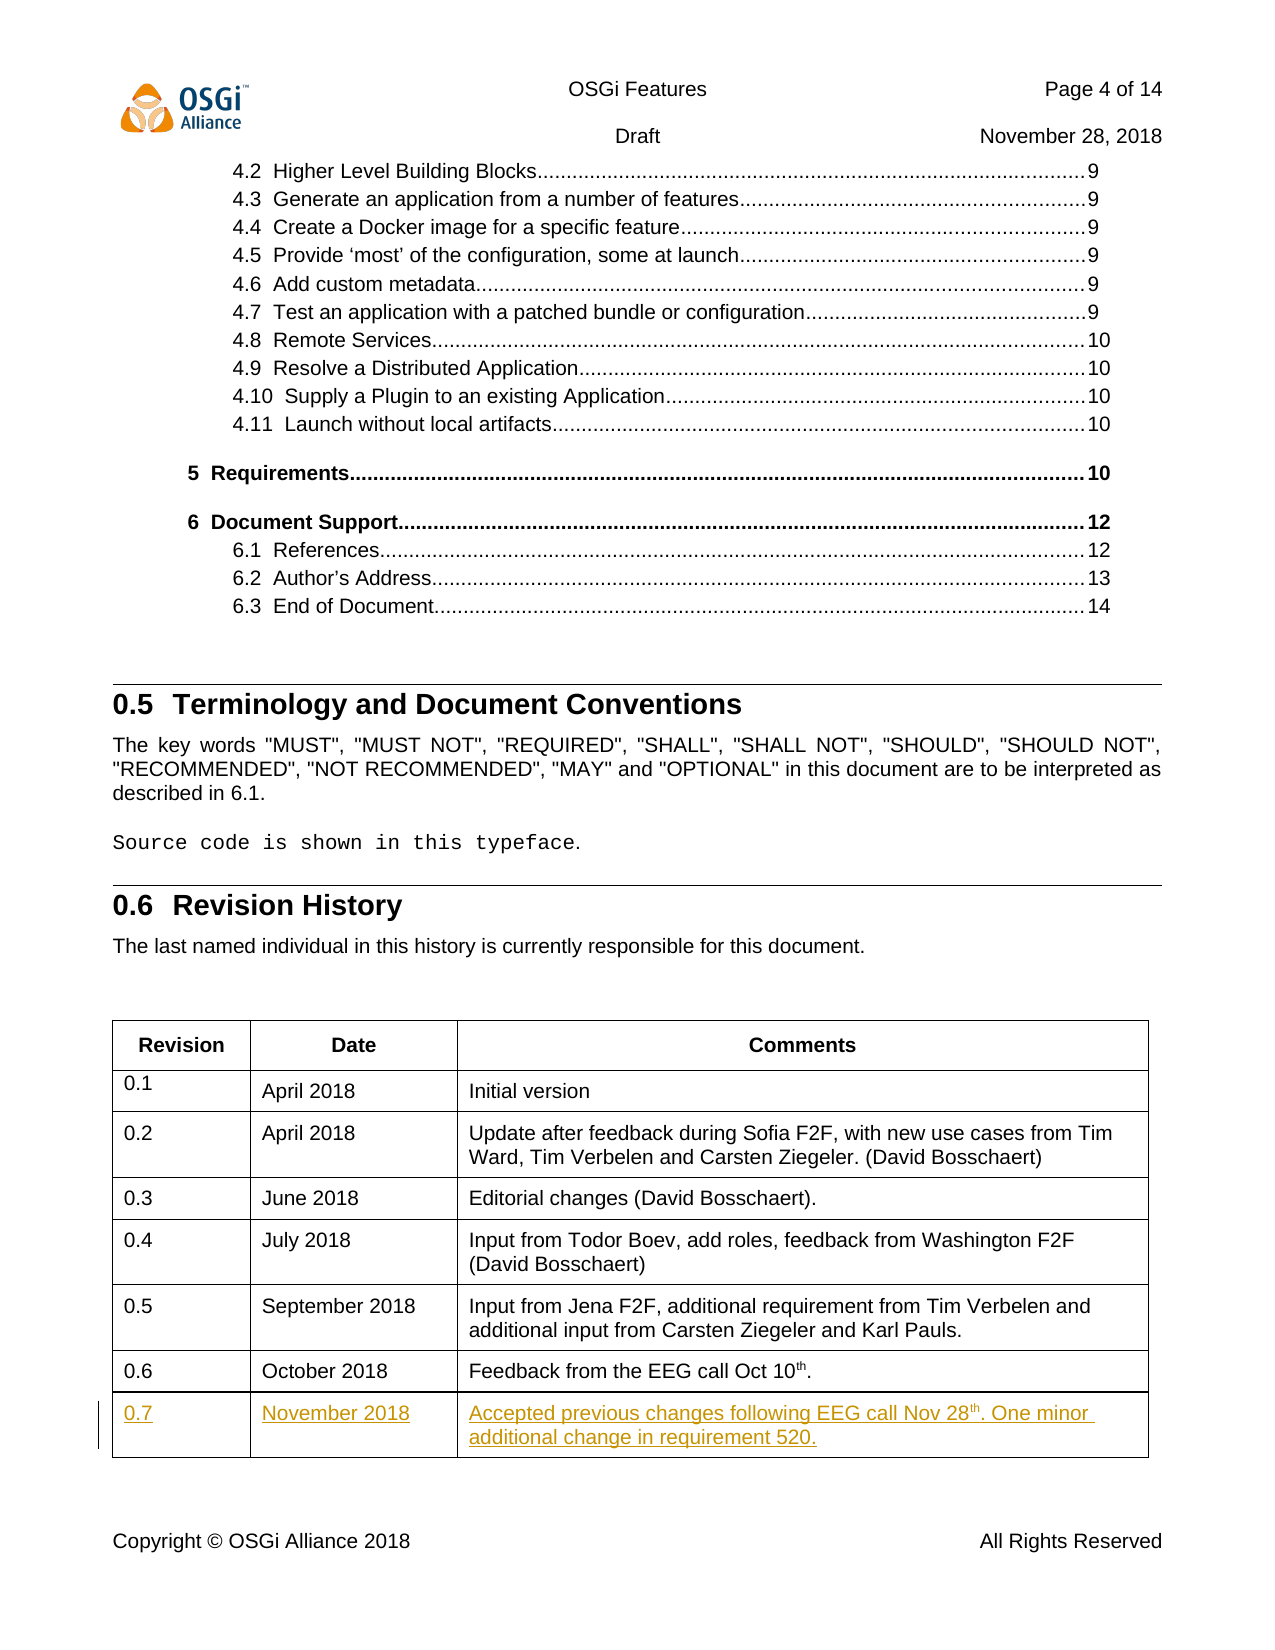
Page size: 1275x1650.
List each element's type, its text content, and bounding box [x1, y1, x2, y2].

table_cell 0.3 [113, 1178, 250, 1218]
picture [113, 76, 257, 140]
text 4.2 Higher Level Building Blocks 9 [232, 159, 1162, 183]
text Source code is shown in this typeface. [112, 830, 1162, 856]
table_cell 0.1 [113, 1071, 250, 1111]
table_header Comments [458, 1021, 1148, 1069]
subtitle Revision History [112, 886, 1162, 922]
table_cell July 2018 [251, 1220, 457, 1284]
text The key words "MUST", "MUST NOT", "REQUIRED", "SHALL", "SHALL NOT", "SHOULD", "SHOULD NOT", "RECOMMENDED", "NOT RECOMMENDED", "MAY" and "OPTIONAL" in this document are to be interpreted as described in 6.1. [112, 733, 1162, 805]
text 6.3 End of Document 14 [232, 594, 1162, 618]
table_cell 0.4 [113, 1220, 250, 1284]
table_header Date [251, 1021, 457, 1069]
text 4.11 Launch without local artifacts 10 [232, 412, 1162, 436]
text 4.4 Create a Docker image for a specific feature 9 [232, 215, 1162, 239]
subtitle Terminology and Document Conventions [112, 685, 1162, 721]
text 4.3 Generate an application from a number of features 9 [232, 187, 1162, 211]
text 6 Document Support 12 [187, 510, 1162, 534]
text 4.9 Resolve a Distributed Application 10 [232, 356, 1162, 380]
table_cell 0.6 [113, 1351, 250, 1391]
table_cell 0.5 [113, 1285, 250, 1350]
table_cell November 2018 [251, 1393, 457, 1457]
table_header Revision [113, 1021, 250, 1069]
table_cell October 2018 [251, 1351, 457, 1391]
table_cell April 2018 [251, 1071, 457, 1111]
table_cell Accepted previous changes following EEG call Nov 28th. One minor additional change in requirement 520. [458, 1393, 1148, 1457]
text 4.5 Provide ‘most’ of the configuration, some at launch 9 [232, 243, 1162, 267]
table_cell Update after feedback during Sofia F2F, with new use cases from Tim Ward, Tim Verbelen and Carsten Ziegeler. (David Bosschaert) [458, 1112, 1148, 1177]
table_cell 0.2 [113, 1112, 250, 1177]
text 6.1 References 12 [232, 538, 1162, 562]
table_cell Feedback from the EEG call Oct 10th. [458, 1351, 1148, 1391]
text 4.7 Test an application with a patched bundle or configuration 9 [232, 299, 1162, 323]
text The last named individual in this history is currently responsible for this document. [112, 934, 1162, 958]
table_cell June 2018 [251, 1178, 457, 1218]
table_cell April 2018 [251, 1112, 457, 1177]
table_cell Initial version [458, 1071, 1148, 1111]
text 4.8 Remote Services 10 [232, 328, 1162, 352]
text 6.2 Author’s Address 13 [232, 566, 1162, 590]
table_cell Input from Todor Boev, add roles, feedback from Washington F2F (David Bosschaert) [458, 1220, 1148, 1284]
table_cell Editorial changes (David Bosschaert). [458, 1178, 1148, 1218]
text 5 Requirements 10 [187, 461, 1162, 485]
text 4.6 Add custom metadata 9 [232, 271, 1162, 295]
table_cell September 2018 [251, 1285, 457, 1350]
table_cell 0.7 [113, 1393, 250, 1457]
table_cell Input from Jena F2F, additional requirement from Tim Verbelen and additional input from Carsten Ziegeler and Karl Pauls. [458, 1285, 1148, 1350]
text 4.10 Supply a Plugin to an existing Application 10 [232, 384, 1162, 408]
